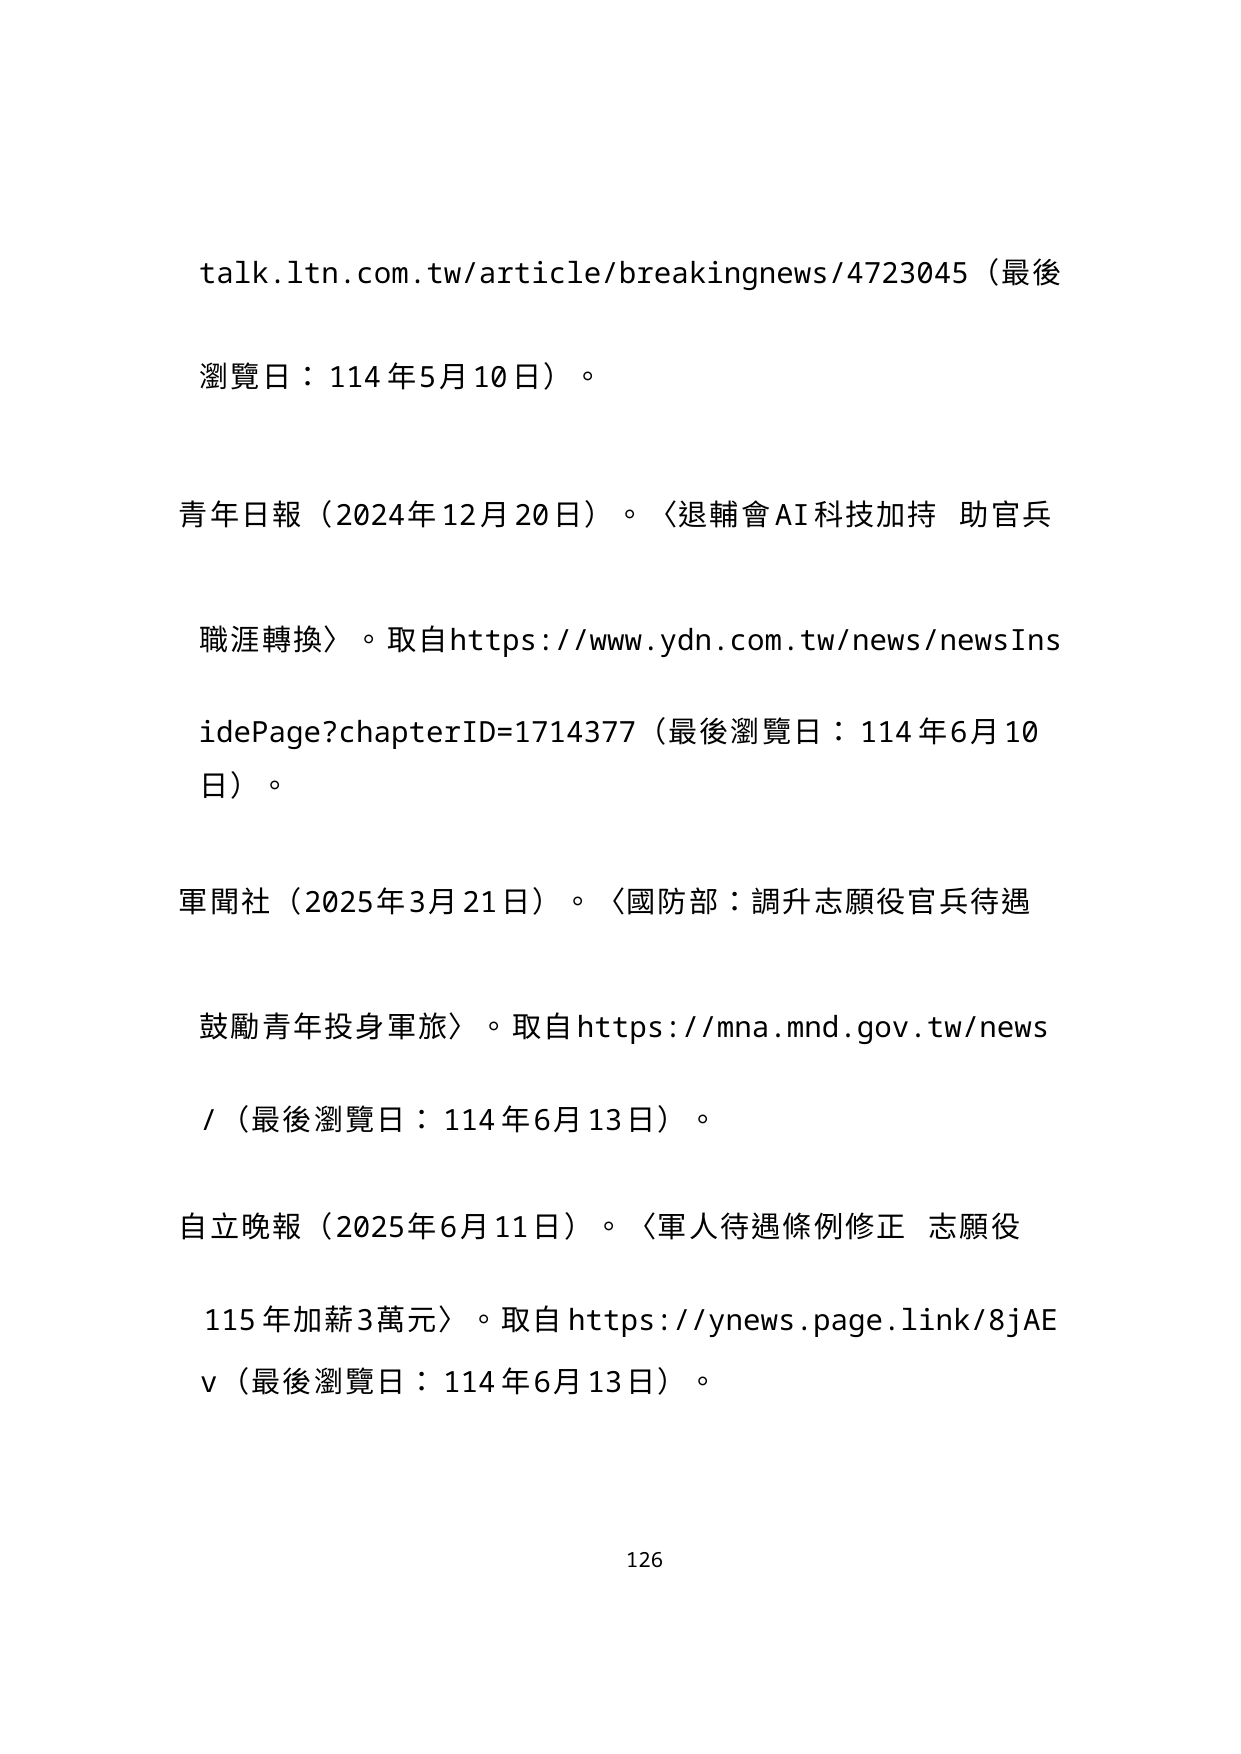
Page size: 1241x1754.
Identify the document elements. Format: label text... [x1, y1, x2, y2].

text 軍聞社（2025年3月21日）。〈國防部：調升志願役官兵待遇 鼓勵青年投身軍旅〉。取自https://mna.mnd.gov.tw/news/（最後瀏覽日：114年6月13日）。 [177, 817, 1063, 1129]
text 自立晚報（2025年6月11日）。〈軍人待遇條例修正 志願役115年加薪3萬元〉。取自https://ynews.page.link/8jAEv（最後瀏覽日：114年6月13日）。 [177, 1142, 1063, 1392]
text talk.ltn.com.tw/article/breakingnews/4723045（最後瀏覽日：114年5月10日）。 [177, 229, 1063, 417]
text 青年日報（2024年12月20日）。〈退輔會AI科技加持 助官兵職涯轉換〉。取自https://www.ydn.com.tw/news/newsInsidePage?chapterID=1714377（最後瀏覽日：114年6月10日）。 [177, 429, 1063, 804]
